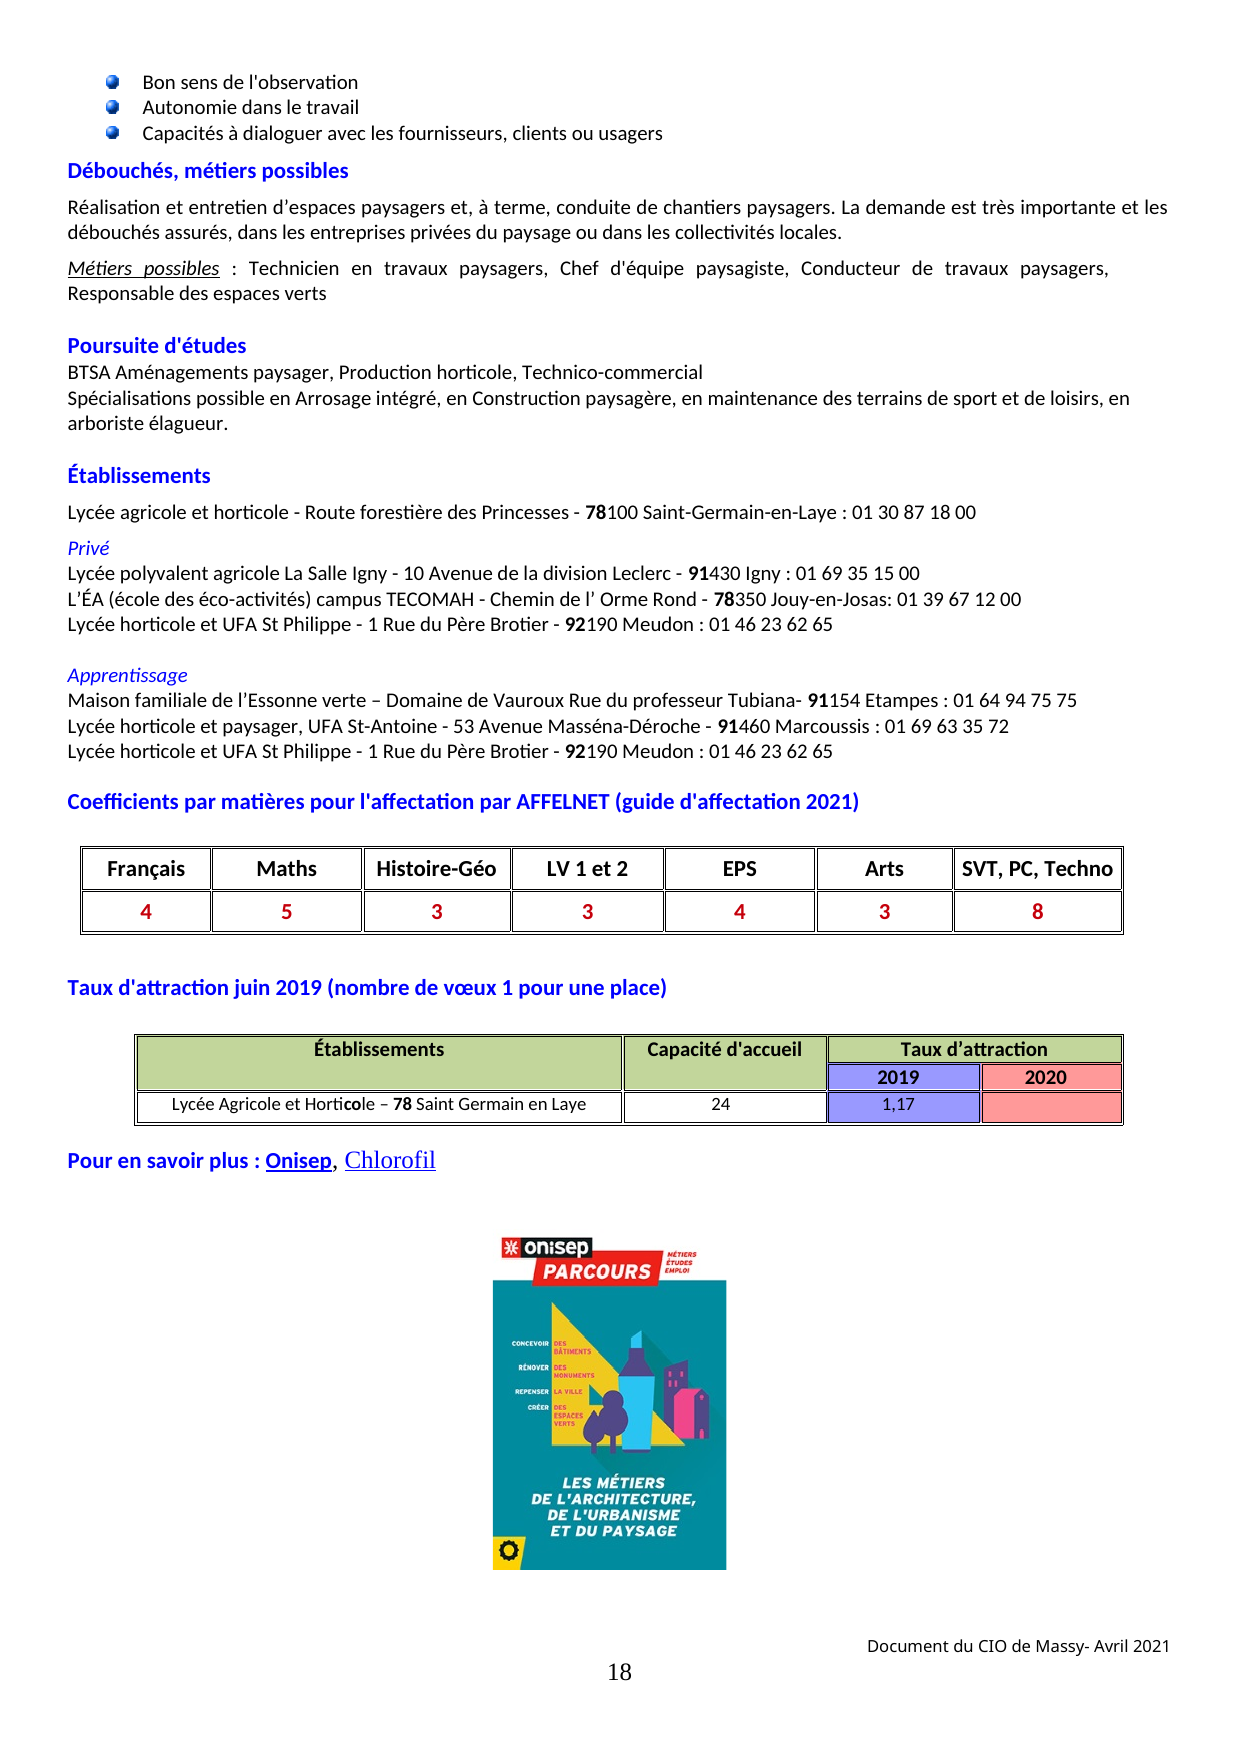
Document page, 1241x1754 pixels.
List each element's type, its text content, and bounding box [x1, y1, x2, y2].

list Autonomie dans le travail [105, 94, 1171, 120]
subtitle Coefficients par matières pour l'affectation par AFFELNET (guide d'affectation 2021) [67, 787, 1171, 815]
table_cell 5 [213, 892, 361, 931]
text Débouchés, métiers possibles [67, 156, 1171, 184]
table_cell 4 [83, 892, 210, 931]
table_cell 3 [818, 892, 952, 931]
text Lycée horticole et paysager, UFA St-Antoine - 53 Avenue Masséna-Déroche - 91460 Marcoussis : 01 69 63 35 72 [67, 713, 1171, 738]
picture [106, 100, 119, 114]
table_header Histoire-Géo [365, 849, 510, 888]
text Maison familiale de l’Essonne verte – Domaine de Vauroux Rue du professeur Tubiana- 91154 Etampes : 01 64 94 75 75 [67, 688, 1171, 713]
table_cell 3 [513, 892, 663, 931]
table_header Arts [818, 849, 952, 888]
list Capacités à dialoguer avec les fournisseurs, clients ou usagers [105, 120, 1171, 145]
subtitle BTSA Aménagements paysager, Production horticole, Technico-commercial [67, 359, 1171, 385]
table_header SVT, PC, Techno [955, 849, 1121, 888]
table_header Français [83, 849, 210, 888]
subtitle Spécialisations possible en Arrosage intégré, en Construction paysagère, en maintenance des terrains de sport et de loisirs, en arboriste élagueur. [67, 385, 1171, 436]
table_cell [983, 1093, 1121, 1122]
text Métiers possibles : Technicien en travaux paysagers, Chef d'équipe paysagiste, Conducteur de travaux paysagers, Responsable des espaces verts [67, 255, 1110, 306]
subtitle Établissements [67, 461, 1171, 489]
table_cell 1,17 [829, 1093, 979, 1122]
picture [106, 126, 119, 139]
text Lycée agricole et horticole - Route forestière des Princesses - 78100 Saint-Germain-en-Laye : 01 30 87 18 00 [67, 499, 1171, 525]
table_header Établissements [138, 1037, 621, 1089]
table_header EPS [666, 849, 814, 888]
text L’ÉA (école des éco-activités) campus TECOMAH - Chemin de l’ Orme Rond - 78350 Jouy-en-Josas: 01 39 67 12 00 [67, 586, 1171, 611]
table_header LV 1 et 2 [513, 849, 663, 888]
subtitle Pour en savoir plus : Onisep, Chlorofil [67, 1145, 1171, 1174]
table_header Taux d’attraction [829, 1037, 1121, 1062]
table_header Maths [213, 849, 361, 888]
picture [492, 1229, 727, 1570]
text Réalisation et entretien d’espaces paysagers et, à terme, conduite de chantiers paysagers. La demande est très importante et les débouchés assurés, dans les entreprises privées du paysage ou dans les collectivités locales. [67, 194, 1171, 245]
table_cell 4 [666, 892, 814, 931]
table_cell 3 [365, 892, 510, 931]
list Bon sens de l'observation [105, 69, 1171, 94]
text Lycée horticole et UFA St Philippe - 1 Rue du Père Brotier - 92190 Meudon : 01 46 23 62 65 [67, 611, 1171, 637]
text Lycée horticole et UFA St Philippe - 1 Rue du Père Brotier - 92190 Meudon : 01 46 23 62 65 [67, 738, 1171, 764]
table_cell 2019 [829, 1065, 979, 1089]
subtitle Apprentissage [67, 662, 1171, 688]
table_cell 2020 [983, 1065, 1121, 1089]
table_cell Lycée Agricole et Horticole – 78 Saint Germain en Laye [138, 1093, 621, 1122]
text Taux d'attraction juin 2019 (nombre de vœux 1 pour une place) [67, 973, 1171, 1001]
table_header Capacité d'accueil [625, 1037, 826, 1089]
table_cell 8 [955, 892, 1121, 931]
text Lycée polyvalent agricole La Salle Igny - 10 Avenue de la division Leclerc - 91430 Igny : 01 69 35 15 00 [67, 561, 1171, 586]
picture [106, 75, 119, 89]
subtitle Poursuite d'études [67, 331, 1171, 359]
text Privé [67, 535, 1171, 561]
table_cell 24 [625, 1093, 826, 1122]
